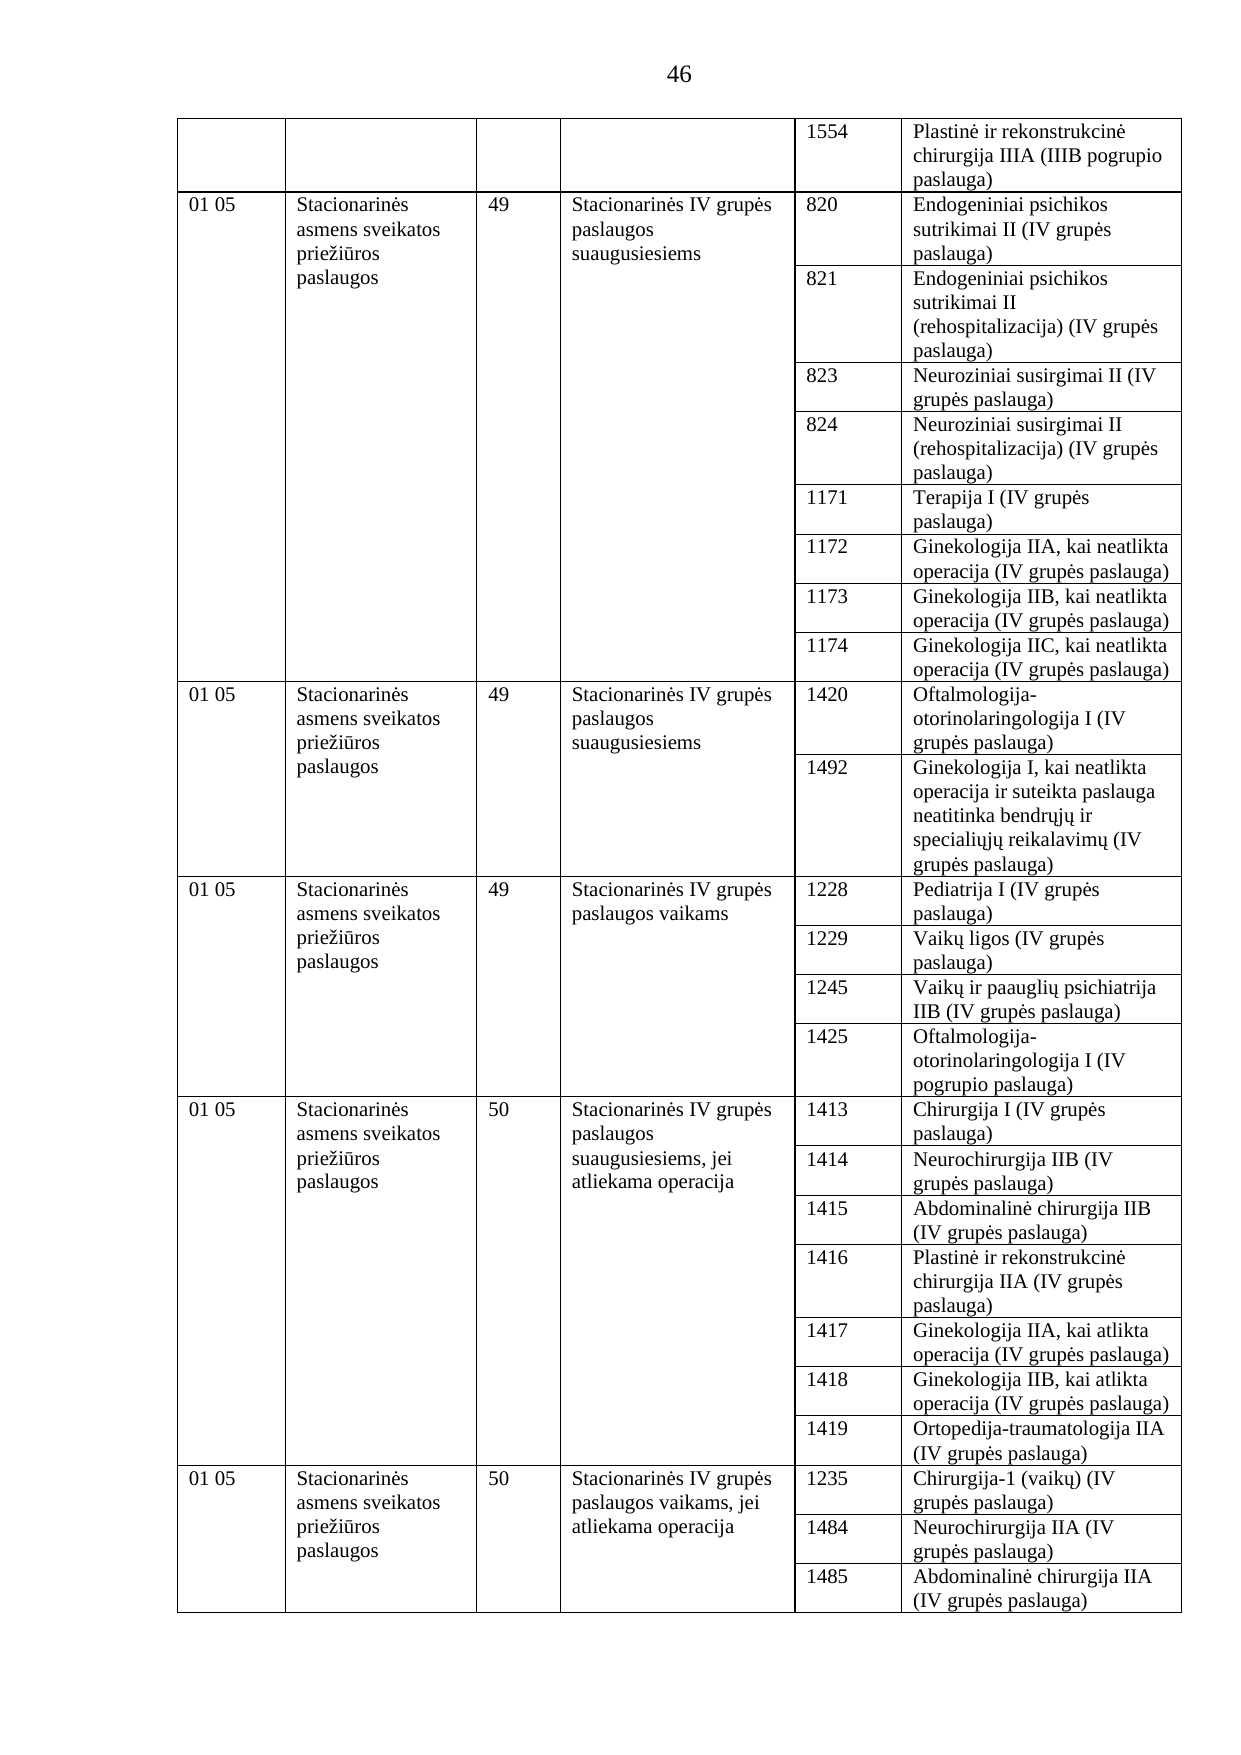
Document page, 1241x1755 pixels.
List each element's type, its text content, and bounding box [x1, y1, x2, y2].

table_cell 01 05 [178, 1097, 285, 1464]
table_cell Ginekologija IIB, kai neatlikta operacija (IV grupės paslauga) [902, 584, 1181, 632]
table_cell 1416 [796, 1245, 901, 1317]
table_cell Pediatrija I (IV grupės paslauga) [902, 877, 1181, 925]
table_cell Chirurgija I (IV grupės paslauga) [902, 1097, 1181, 1145]
table_cell 1235 [796, 1466, 901, 1514]
table_cell [561, 119, 794, 191]
table_cell Stacionarinės asmens sveikatos priežiūros paslaugos [286, 1097, 476, 1464]
table_cell 821 [796, 266, 901, 362]
table_cell Stacionarinės IV grupės paslaugos suaugusiesiems [561, 193, 794, 681]
table_cell Ginekologija IIC, kai neatlikta operacija (IV grupės paslauga) [902, 633, 1181, 681]
table_cell 1415 [796, 1196, 901, 1244]
table_cell Stacionarinės IV grupės paslaugos suaugusiesiems [561, 682, 794, 876]
table_cell Ginekologija IIA, kai atlikta operacija (IV grupės paslauga) [902, 1318, 1181, 1366]
table_cell Ginekologija IIB, kai atlikta operacija (IV grupės paslauga) [902, 1367, 1181, 1415]
table_cell 820 [796, 193, 901, 264]
table_cell Stacionarinės asmens sveikatos priežiūros paslaugos [286, 682, 476, 876]
table_cell 50 [477, 1466, 560, 1612]
table_cell 1228 [796, 877, 901, 925]
table_cell 01 05 [178, 877, 285, 1096]
table_cell 1172 [796, 535, 901, 583]
table_cell 1484 [796, 1515, 901, 1563]
table_cell Plastinė ir rekonstrukcinė chirurgija IIA (IV grupės paslauga) [902, 1245, 1181, 1317]
table_cell Stacionarinės asmens sveikatos priežiūros paslaugos [286, 193, 476, 681]
table_cell 01 05 [178, 193, 285, 681]
table_cell 49 [477, 193, 560, 681]
table_cell Neurochirurgija IIB (IV grupės paslauga) [902, 1146, 1181, 1194]
table_cell Abdominalinė chirurgija IIA (IV grupės paslauga) [902, 1564, 1181, 1612]
table_cell 1413 [796, 1097, 901, 1145]
table_cell 1414 [796, 1146, 901, 1194]
table_cell 1418 [796, 1367, 901, 1415]
table_cell 1174 [796, 633, 901, 681]
table_cell 1492 [796, 755, 901, 876]
table_cell Stacionarinės IV grupės paslaugos suaugusiesiems, jei atliekama operacija [561, 1097, 794, 1464]
table_cell [286, 119, 476, 191]
table_cell 1417 [796, 1318, 901, 1366]
table_cell Endogeniniai psichikos sutrikimai II (rehospitalizacija) (IV grupės paslauga) [902, 266, 1181, 362]
table_cell 1419 [796, 1416, 901, 1464]
table_cell 01 05 [178, 1466, 285, 1612]
table_cell 50 [477, 1097, 560, 1464]
table_cell 1245 [796, 975, 901, 1023]
table_cell 1171 [796, 485, 901, 533]
table_cell 1425 [796, 1024, 901, 1096]
table_cell Oftalmologija-otorinolaringologija I (IV pogrupio paslauga) [902, 1024, 1181, 1096]
table_cell Stacionarinės asmens sveikatos priežiūros paslaugos [286, 877, 476, 1096]
table_cell Neuroziniai susirgimai II (rehospitalizacija) (IV grupės paslauga) [902, 412, 1181, 484]
table_cell Ortopedija-traumatologija IIA (IV grupės paslauga) [902, 1416, 1181, 1464]
table_cell Stacionarinės asmens sveikatos priežiūros paslaugos [286, 1466, 476, 1612]
table_cell Ginekologija I, kai neatlikta operacija ir suteikta paslauga neatitinka bendrųjų ir specialiųjų reikalavimų (IV grupės paslauga) [902, 755, 1181, 876]
table_cell 1554 [796, 119, 901, 191]
table_cell Abdominalinė chirurgija IIB (IV grupės paslauga) [902, 1196, 1181, 1244]
table_cell Chirurgija-1 (vaikų) (IV grupės paslauga) [902, 1466, 1181, 1514]
table_cell 1173 [796, 584, 901, 632]
table_cell Stacionarinės IV grupės paslaugos vaikams [561, 877, 794, 1096]
table_cell 823 [796, 363, 901, 411]
table_cell Oftalmologija-otorinolaringologija I (IV grupės paslauga) [902, 682, 1181, 754]
table_cell 01 05 [178, 682, 285, 876]
table_cell 1485 [796, 1564, 901, 1612]
table_cell Plastinė ir rekonstrukcinė chirurgija IIIA (IIIB pogrupio paslauga) [902, 119, 1181, 191]
table_cell 824 [796, 412, 901, 484]
table_cell Terapija I (IV grupės paslauga) [902, 485, 1181, 533]
table_cell 1420 [796, 682, 901, 754]
table_cell [477, 119, 560, 191]
table_cell 49 [477, 877, 560, 1096]
table_cell Endogeniniai psichikos sutrikimai II (IV grupės paslauga) [902, 193, 1181, 264]
table_cell 1229 [796, 926, 901, 974]
table_cell Ginekologija IIA, kai neatlikta operacija (IV grupės paslauga) [902, 535, 1181, 583]
table_cell Neurochirurgija IIA (IV grupės paslauga) [902, 1515, 1181, 1563]
table_cell Vaikų ligos (IV grupės paslauga) [902, 926, 1181, 974]
table_cell 49 [477, 682, 560, 876]
table_cell Vaikų ir paauglių psichiatrija IIB (IV grupės paslauga) [902, 975, 1181, 1023]
table_cell [178, 119, 285, 191]
table_cell Stacionarinės IV grupės paslaugos vaikams, jei atliekama operacija [561, 1466, 794, 1612]
table_cell Neuroziniai susirgimai II (IV grupės paslauga) [902, 363, 1181, 411]
